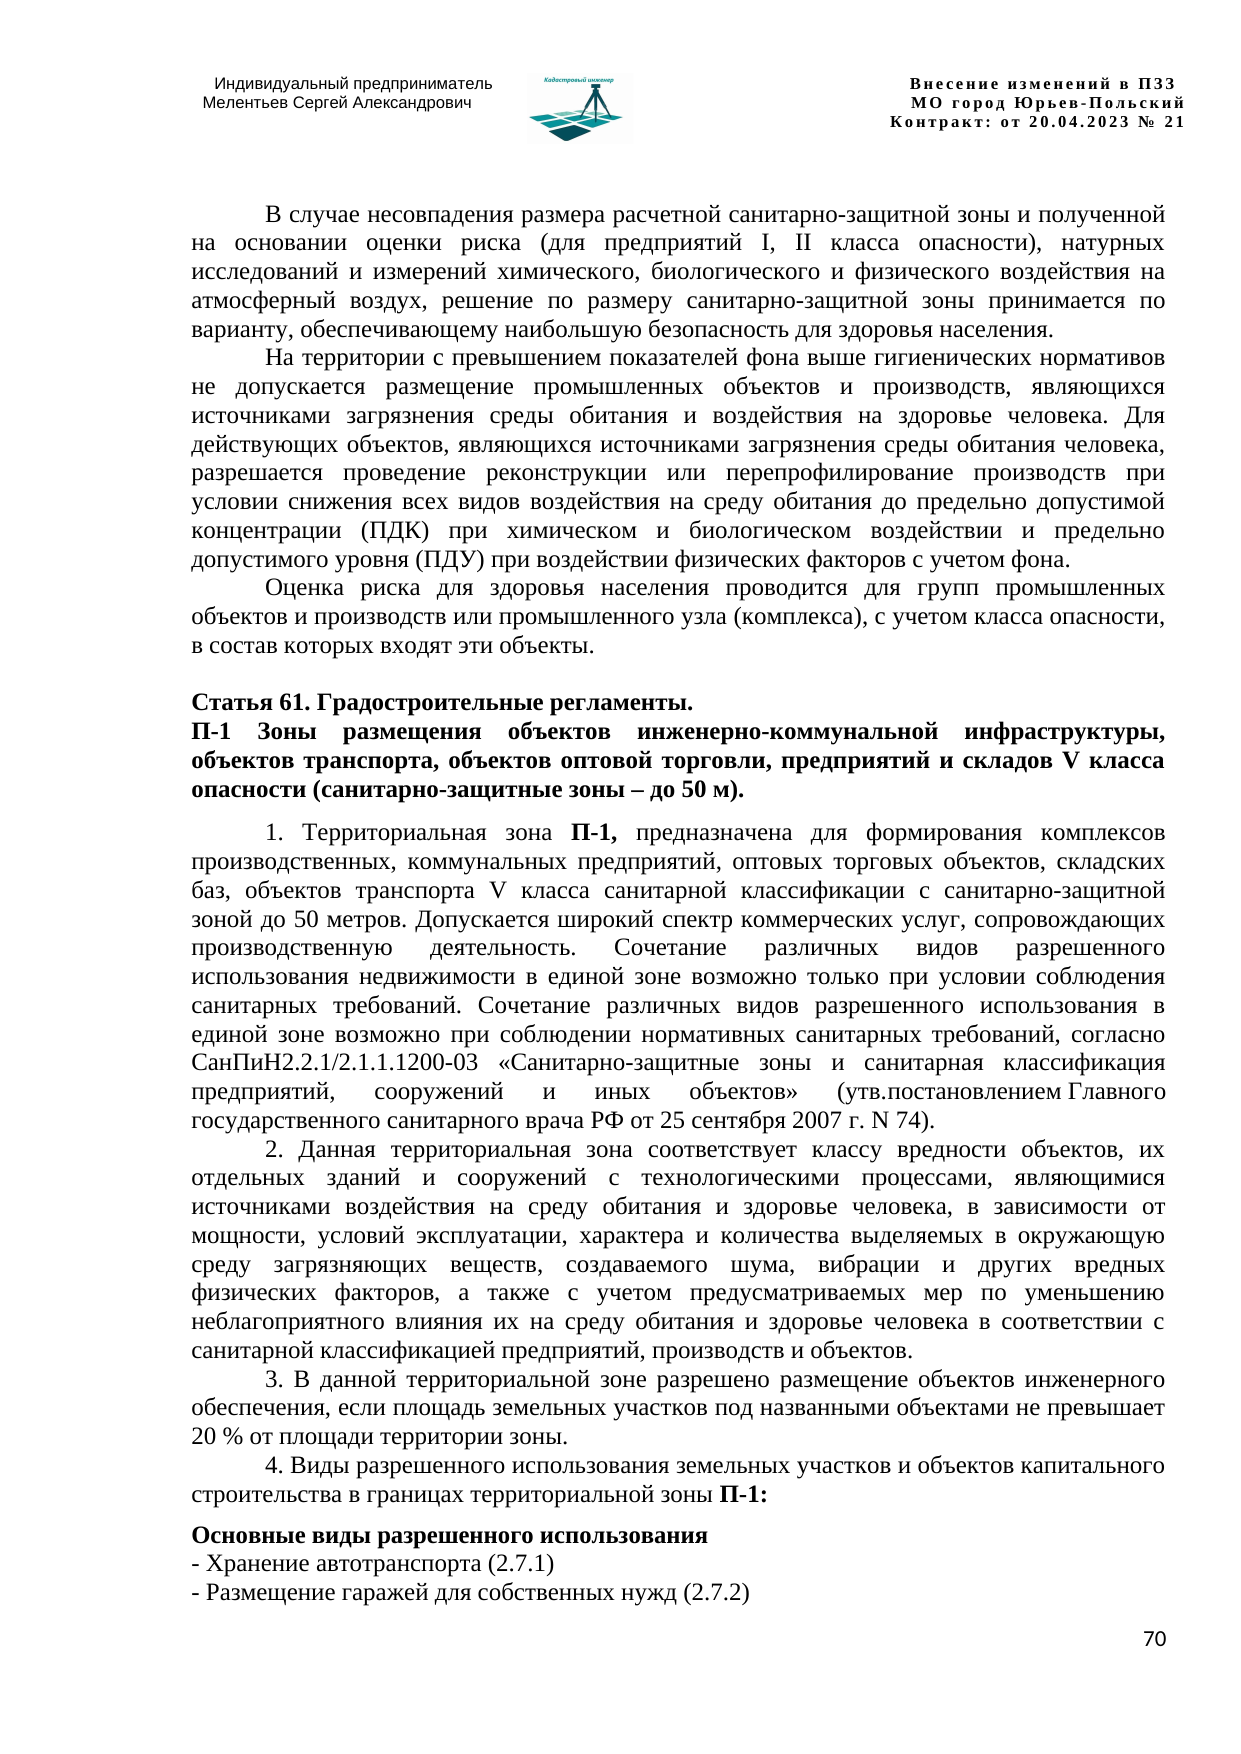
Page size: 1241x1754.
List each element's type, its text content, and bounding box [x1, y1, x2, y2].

text - Хранение автотранспорта (2.7.1) [191, 1548, 1166, 1577]
text - Размещение гаражей для собственных нужд (2.7.2) [191, 1577, 1166, 1606]
text Статья 61. Градостроительные регламенты. [191, 687, 1166, 716]
text П-1 Зоны размещения объектов инженерно-коммунальной инфраструктуры, объектов транспорта, объектов оптовой торговли, предприятий и складов V класса опасности (санитарно-защитные зоны – до 50 м). [191, 716, 1166, 802]
text 4. Виды разрешенного использования земельных участков и объектов капитального строительства в границах территориальной зоны П-1: [191, 1450, 1166, 1507]
text Основные виды разрешенного использования [191, 1520, 1166, 1548]
text В случае несовпадения размера расчетной санитарно-защитной зоны и полученной на основании оценки риска (для предприятий I, II класса опасности), натурных исследований и измерений химического, биологического и физического воздействия на атмосферный воздух, решение по размеру санитарно-защитной зоны принимается по варианту, обеспечивающему наибольшую безопасность для здоровья населения. [191, 199, 1166, 342]
picture [527, 73, 634, 144]
text 1. Территориальная зона П-1, предназначена для формирования комплексов производственных, коммунальных предприятий, оптовых торговых объектов, складских баз, объектов транспорта V класса санитарной классификации с санитарно-защитной зоной до 50 метров. Допускается широкий спектр коммерческих услуг, сопровождающих производственную деятельность. Сочетание различных видов разрешенного использования недвижимости в единой зоне возможно только при условии соблюдения санитарных требований. Сочетание различных видов разрешенного использования в единой зоне возможно при соблюдении нормативных санитарных требований, согласно СанПиН2.2.1/2.1.1.1200-03 «Санитарно-защитные зоны и санитарная классификация предприятий, сооружений и иных объектов» (утв.постановлением Главного государственного санитарного врача РФ от 25 сентября 2007 г. N 74). [191, 817, 1166, 1134]
text 3. В данной территориальной зоне разрешено размещение объектов инженерного обеспечения, если площадь земельных участков под названными объектами не превышает 20 % от площади территории зоны. [191, 1364, 1166, 1450]
text На территории с превышением показателей фона выше гигиенических нормативов не допускается размещение промышленных объектов и производств, являющихся источниками загрязнения среды обитания и воздействия на здоровье человека. Для действующих объектов, являющихся источниками загрязнения среды обитания человека, разрешается проведение реконструкции или перепрофилирование производств при условии снижения всех видов воздействия на среду обитания до предельно допустимой концентрации (ПДК) при химическом и биологическом воздействии и предельно допустимого уровня (ПДУ) при воздействии физических факторов с учетом фона. [191, 342, 1166, 572]
text Оценка риска для здоровья населения проводится для групп промышленных объектов и производств или промышленного узла (комплекса), с учетом класса опасности, в состав которых входят эти объекты. [191, 572, 1166, 659]
text 2. Данная территориальная зона соответствует классу вредности объектов, их отдельных зданий и сооружений с технологическими процессами, являющимися источниками воздействия на среду обитания и здоровье человека, в зависимости от мощности, условий эксплуатации, характера и количества выделяемых в окружающую среду загрязняющих веществ, создаваемого шума, вибрации и других вредных физических факторов, а также с учетом предусматриваемых мер по уменьшению неблагоприятного влияния их на среду обитания и здоровье человека в соответствии с санитарной классификацией предприятий, производств и объектов. [191, 1134, 1166, 1364]
